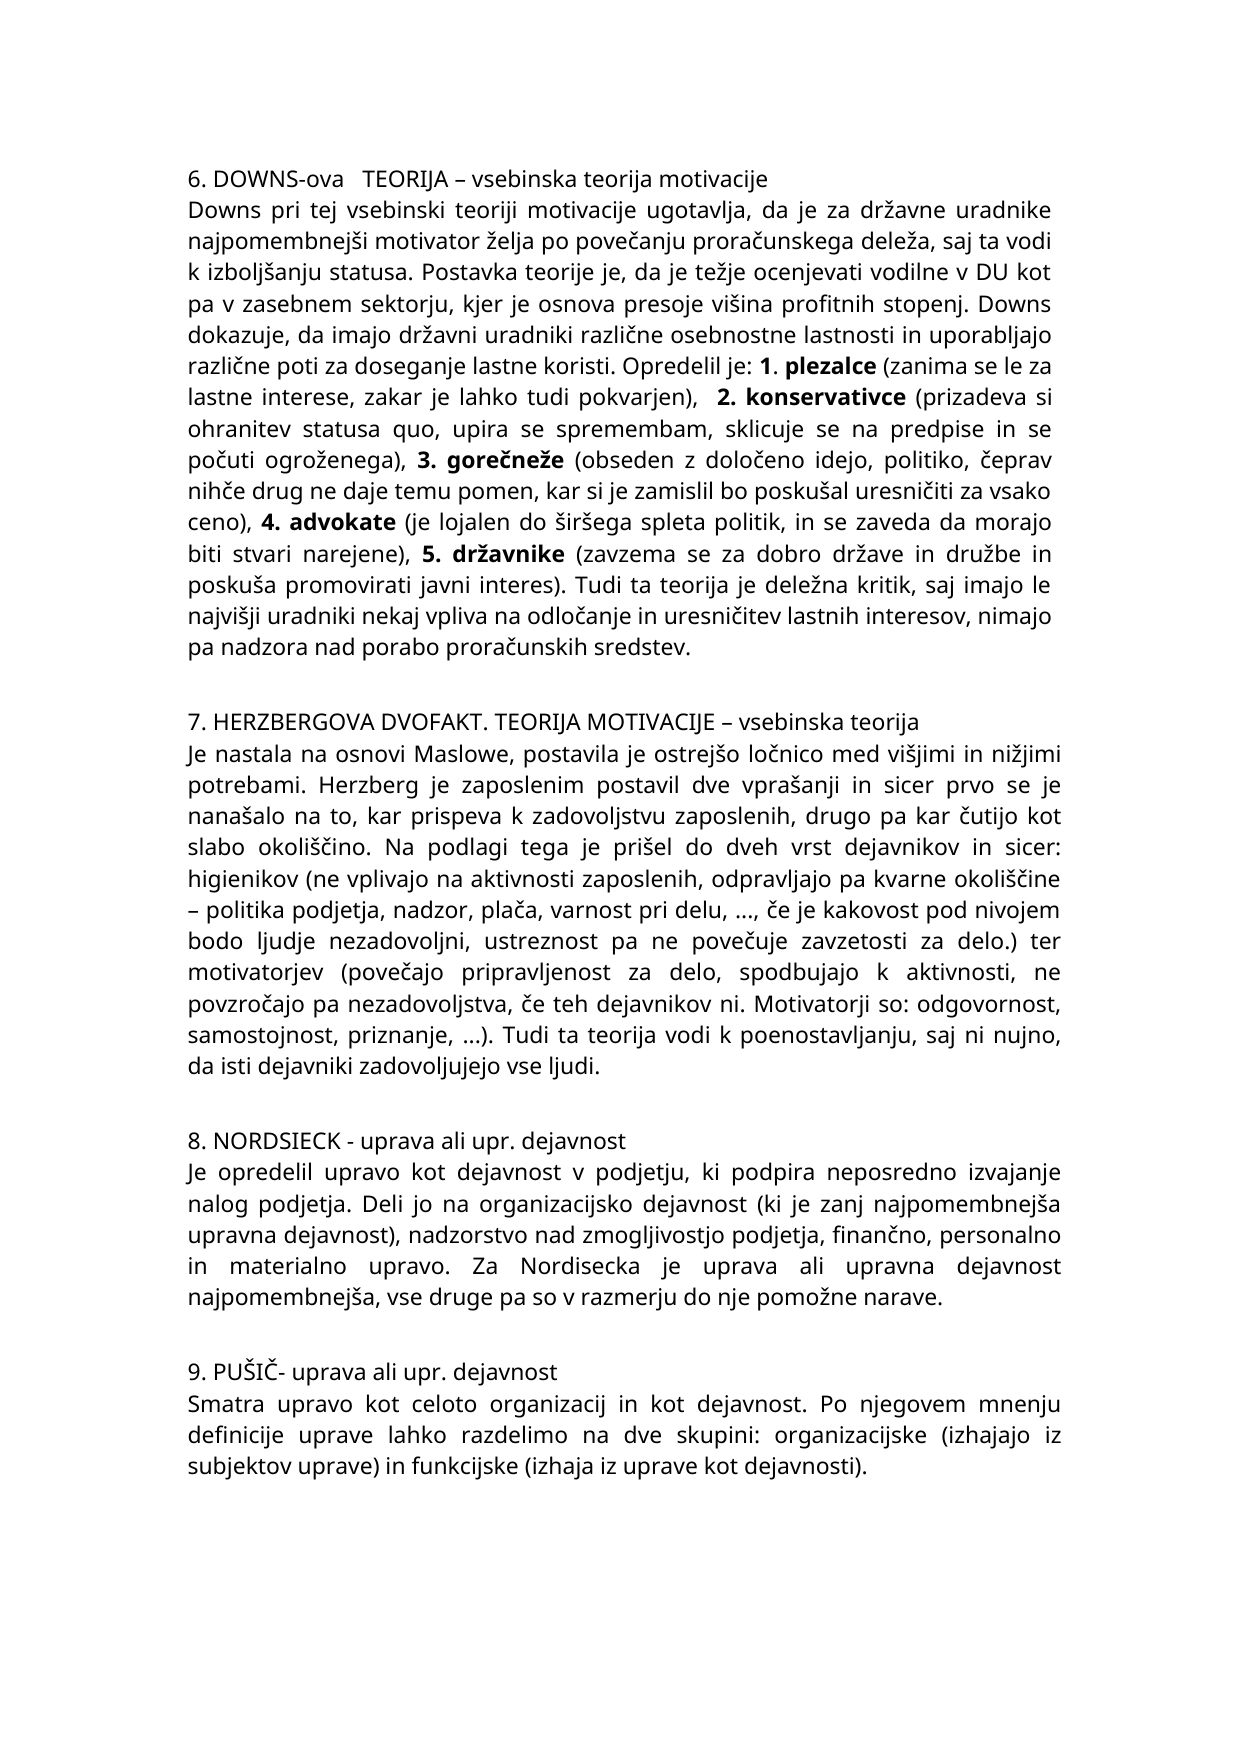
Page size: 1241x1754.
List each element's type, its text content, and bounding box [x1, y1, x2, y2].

text Je opredelil upravo kot dejavnost v podjetju, ki podpira neposredno izvajanje nalog podjetja. Deli jo na organizacijsko dejavnost (ki je zanj najpomembnejša upravna dejavnost), nadzorstvo nad zmogljivostjo podjetja, finančno, personalno in materialno upravo. Za Nordisecka je uprava ali upravna dejavnost najpomembnejša, vse druge pa so v razmerju do nje pomožne narave. [187, 1156, 1062, 1312]
subtitle 8. NORDSIECK - uprava ali upr. dejavnost [187, 1125, 1053, 1156]
text Smatra upravo kot celoto organizacij in kot dejavnost. Po njegovem mnenju definicije uprave lahko razdelimo na dve skupini: organizacijske (izhajajo iz subjektov uprave) in funkcijske (izhaja iz uprave kot dejavnosti). [187, 1387, 1062, 1481]
text Je nastala na osnovi Maslowe, postavila je ostrejšo ločnico med višjimi in nižjimi potrebami. Herzberg je zaposlenim postavil dve vprašanji in sicer prvo se je nanašalo na to, kar prispeva k zadovoljstvu zaposlenih, drugo pa kar čutijo kot slabo okoliščino. Na podlagi tega je prišel do dveh vrst dejavnikov in sicer: higienikov (ne vplivajo na aktivnosti zaposlenih, odpravljajo pa kvarne okoliščine – politika podjetja, nadzor, plača, varnost pri delu, ..., če je kakovost pod nivojem bodo ljudje nezadovoljni, ustreznost pa ne povečuje zavzetosti za delo.) ter motivatorjev (povečajo pripravljenost za delo, spodbujajo k aktivnosti, ne povzročajo pa nezadovoljstva, če teh dejavnikov ni. Motivatorji so: odgovornost, samostojnost, priznanje, ...). Tudi ta teorija vodi k poenostavljanju, saj ni nujno, da isti dejavniki zadovoljujejo vse ljudi. [187, 737, 1062, 1081]
subtitle 9. PUŠIČ- uprava ali upr. dejavnost [187, 1356, 1053, 1387]
text Downs pri tej vsebinski teoriji motivacije ugotavlja, da je za državne uradnike najpomembnejši motivator želja po povečanju proračunskega deleža, saj ta vodi k izboljšanju statusa. Postavka teorije je, da je težje ocenjevati vodilne v DU kot pa v zasebnem sektorju, kjer je osnova presoje višina profitnih stopenj. Downs dokazuje, da imajo državni uradniki različne osebnostne lastnosti in uporabljajo različne poti za doseganje lastne koristi. Opredelil je: 1. plezalce (zanima se le za lastne interese, zakar je lahko tudi pokvarjen), 2. konservativce (prizadeva si ohranitev statusa quo, upira se spremembam, sklicuje se na predpise in se počuti ogroženega), 3. gorečneže (obseden z določeno idejo, politiko, čeprav nihče drug ne daje temu pomen, kar si je zamislil bo poskušal uresničiti za vsako ceno), 4. advokate (je lojalen do širšega spleta politik, in se zaveda da morajo biti stvari narejene), 5. državnike (zavzema se za dobro države in družbe in poskuša promovirati javni interes). Tudi ta teorija je deležna kritik, saj imajo le najvišji uradniki nekaj vpliva na odločanje in uresničitev lastnih interesov, nimajo pa nadzora nad porabo proračunskih sredstev. [187, 194, 1053, 662]
subtitle 6. DOWNS-ova TEORIJA – vsebinska teorija motivacije [187, 162, 1053, 194]
subtitle 7. HERZBERGOVA DVOFAKT. TEORIJA MOTIVACIJE – vsebinska teorija [187, 706, 1053, 737]
